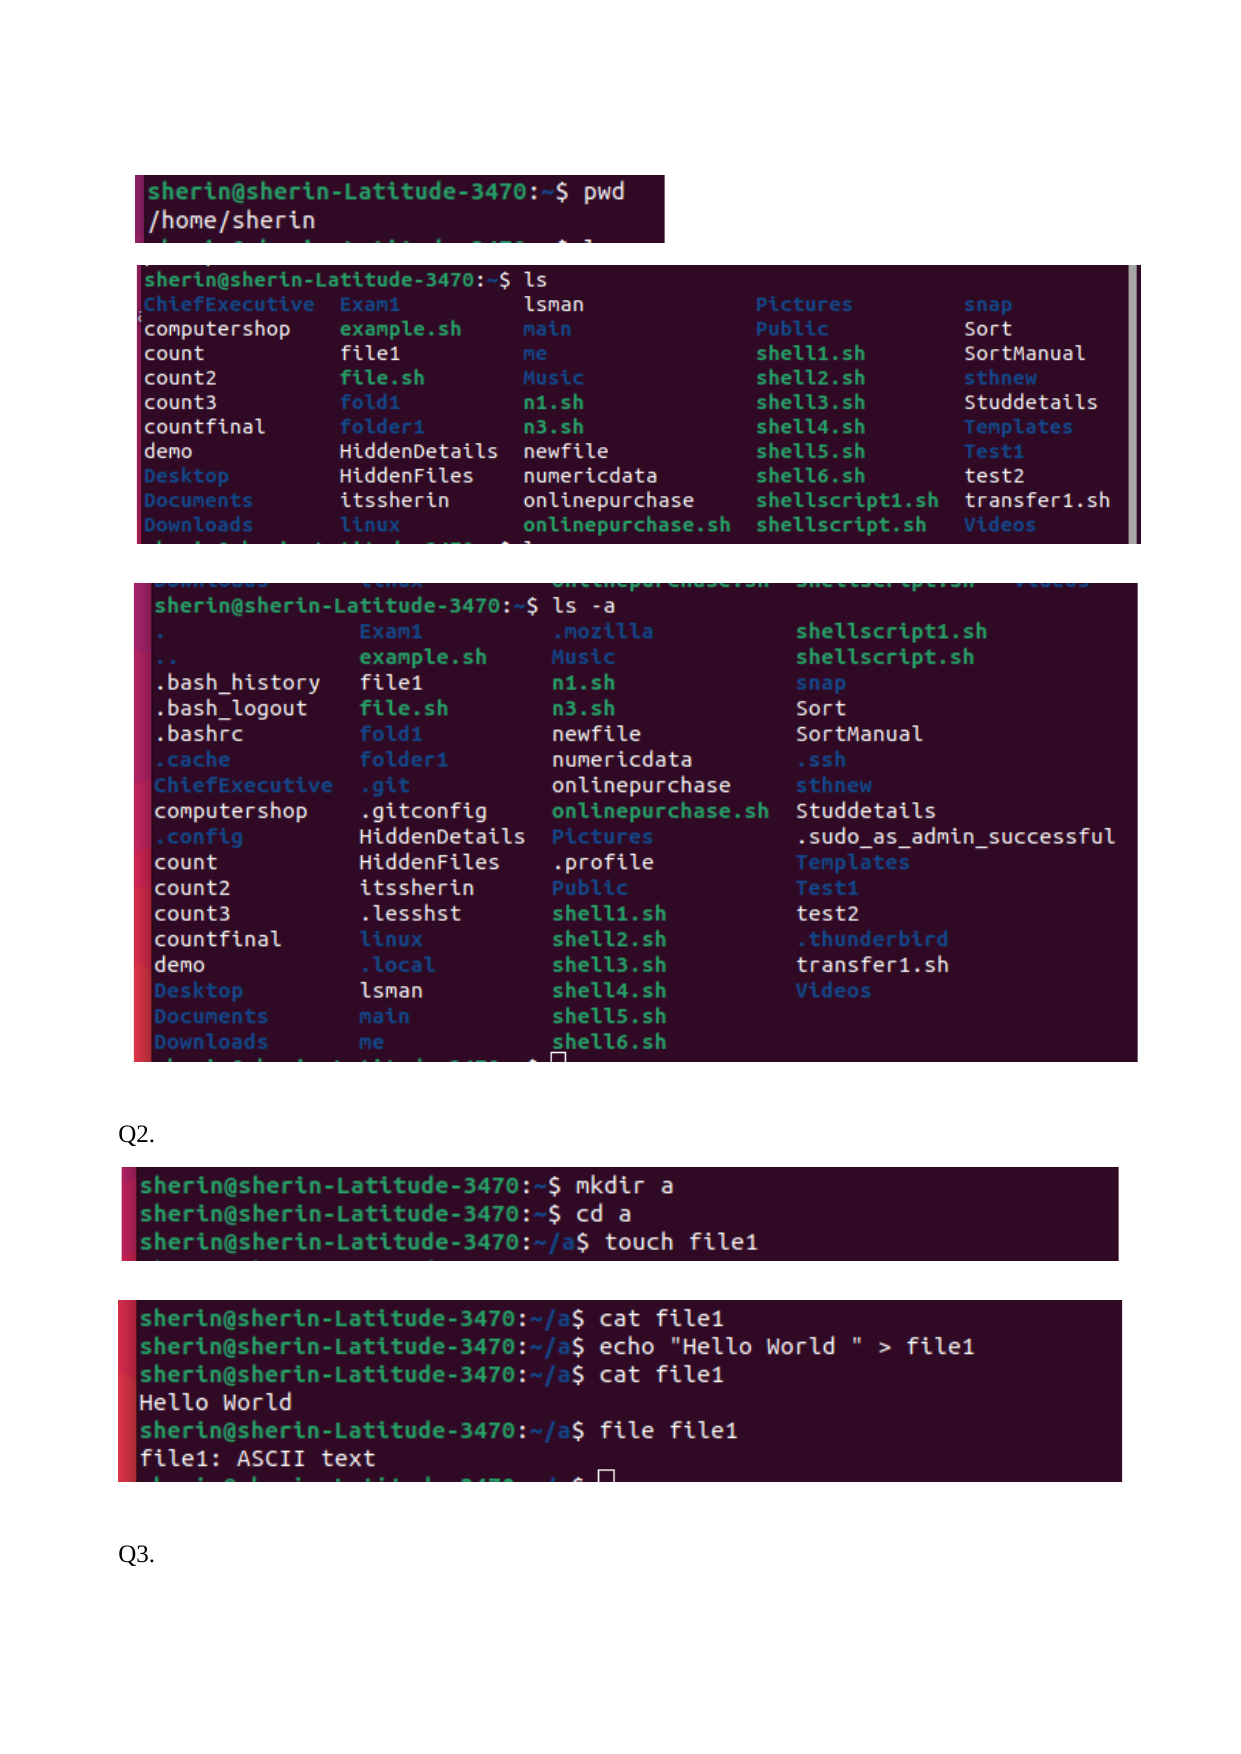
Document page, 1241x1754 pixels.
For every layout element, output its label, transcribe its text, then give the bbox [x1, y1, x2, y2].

picture [133, 583, 1138, 1062]
picture [121, 1167, 1119, 1261]
text Q3. [118, 1539, 1122, 1567]
text Q2. [118, 1119, 1122, 1148]
picture [136, 265, 1141, 544]
picture [135, 175, 665, 243]
picture [118, 1300, 1123, 1482]
